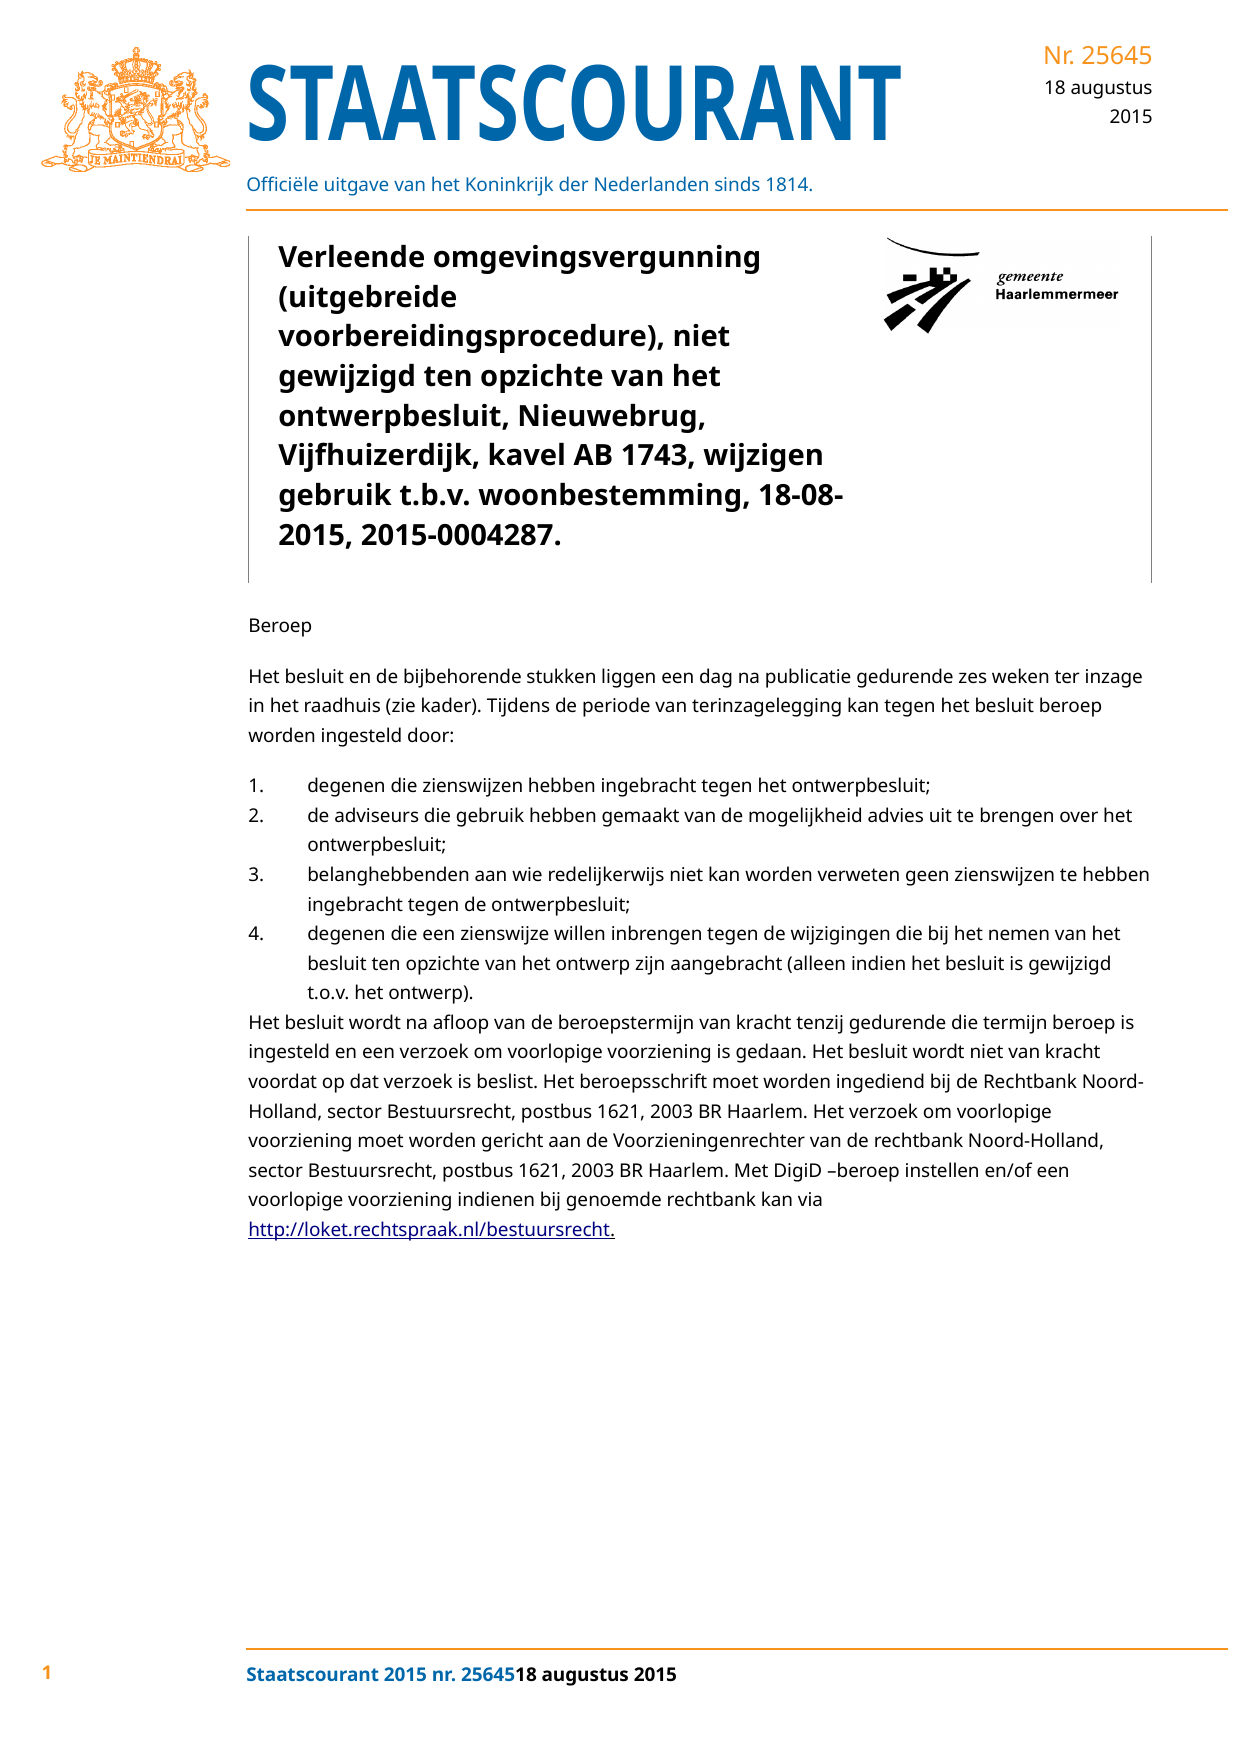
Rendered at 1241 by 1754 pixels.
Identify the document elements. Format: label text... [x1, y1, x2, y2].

text Beroep [248, 612, 1152, 638]
list de adviseurs die gebruik hebben gemaakt van de mogelijkheid advies uit te brengen over het ontwerpbesluit; [248, 802, 1152, 857]
text Het besluit wordt na afloop van de beroepstermijn van kracht tenzij gedurende die termijn beroep is ingesteld en een verzoek om voorlopige voorziening is gedaan. Het besluit wordt niet van kracht voordat op dat verzoek is beslist. Het beroepsschrift moet worden ingediend bij de Rechtbank Noord-Holland, sector Bestuursrecht, postbus 1621, 2003 BR Haarlem. Het verzoek om voorlopige voorziening moet worden gericht aan de Voorzieningenrechter van de rechtbank Noord-Holland, sector Bestuursrecht, postbus 1621, 2003 BR Haarlem. Met DigiD –beroep instellen en/of een voorlopige voorziening indienen bij genoemde rechtbank kan via http://loket.rechtspraak.nl/bestuursrecht. [248, 1009, 1152, 1242]
list degenen die zienswijzen hebben ingebracht tegen het ontwerpbesluit; [248, 772, 1152, 798]
list degenen die een zienswijze willen inbrengen tegen de wijzigingen die bij het nemen van het besluit ten opzichte van het ontwerp zijn aangebracht (alleen indien het besluit is gewijzigd t.o.v. het ontwerp). [248, 920, 1152, 1005]
list belanghebbenden aan wie redelijkerwijs niet kan worden verweten geen zienswijzen te hebben ingebracht tegen de ontwerpbesluit; [248, 861, 1152, 916]
picture [882, 236, 1119, 334]
table_header [850, 236, 1151, 583]
text Het besluit en de bijbehorende stukken liggen een dag na publicatie gedurende zes weken ter inzage in het raadhuis (zie kader). Tijdens de periode van terinzagelegging kan tegen het besluit beroep worden ingesteld door: [248, 663, 1152, 748]
table_header Verleende omgevingsvergunning (uitgebreide voorbereidingsprocedure), niet gewijzigd ten opzichte van het ontwerpbesluit, Nieuwebrug, Vijfhuizerdijk, kavel AB 1743, wijzigen gebruik t.b.v. woonbestemming, 18-08-2015, 2015-0004287. [249, 236, 850, 583]
picture [41, 47, 231, 172]
